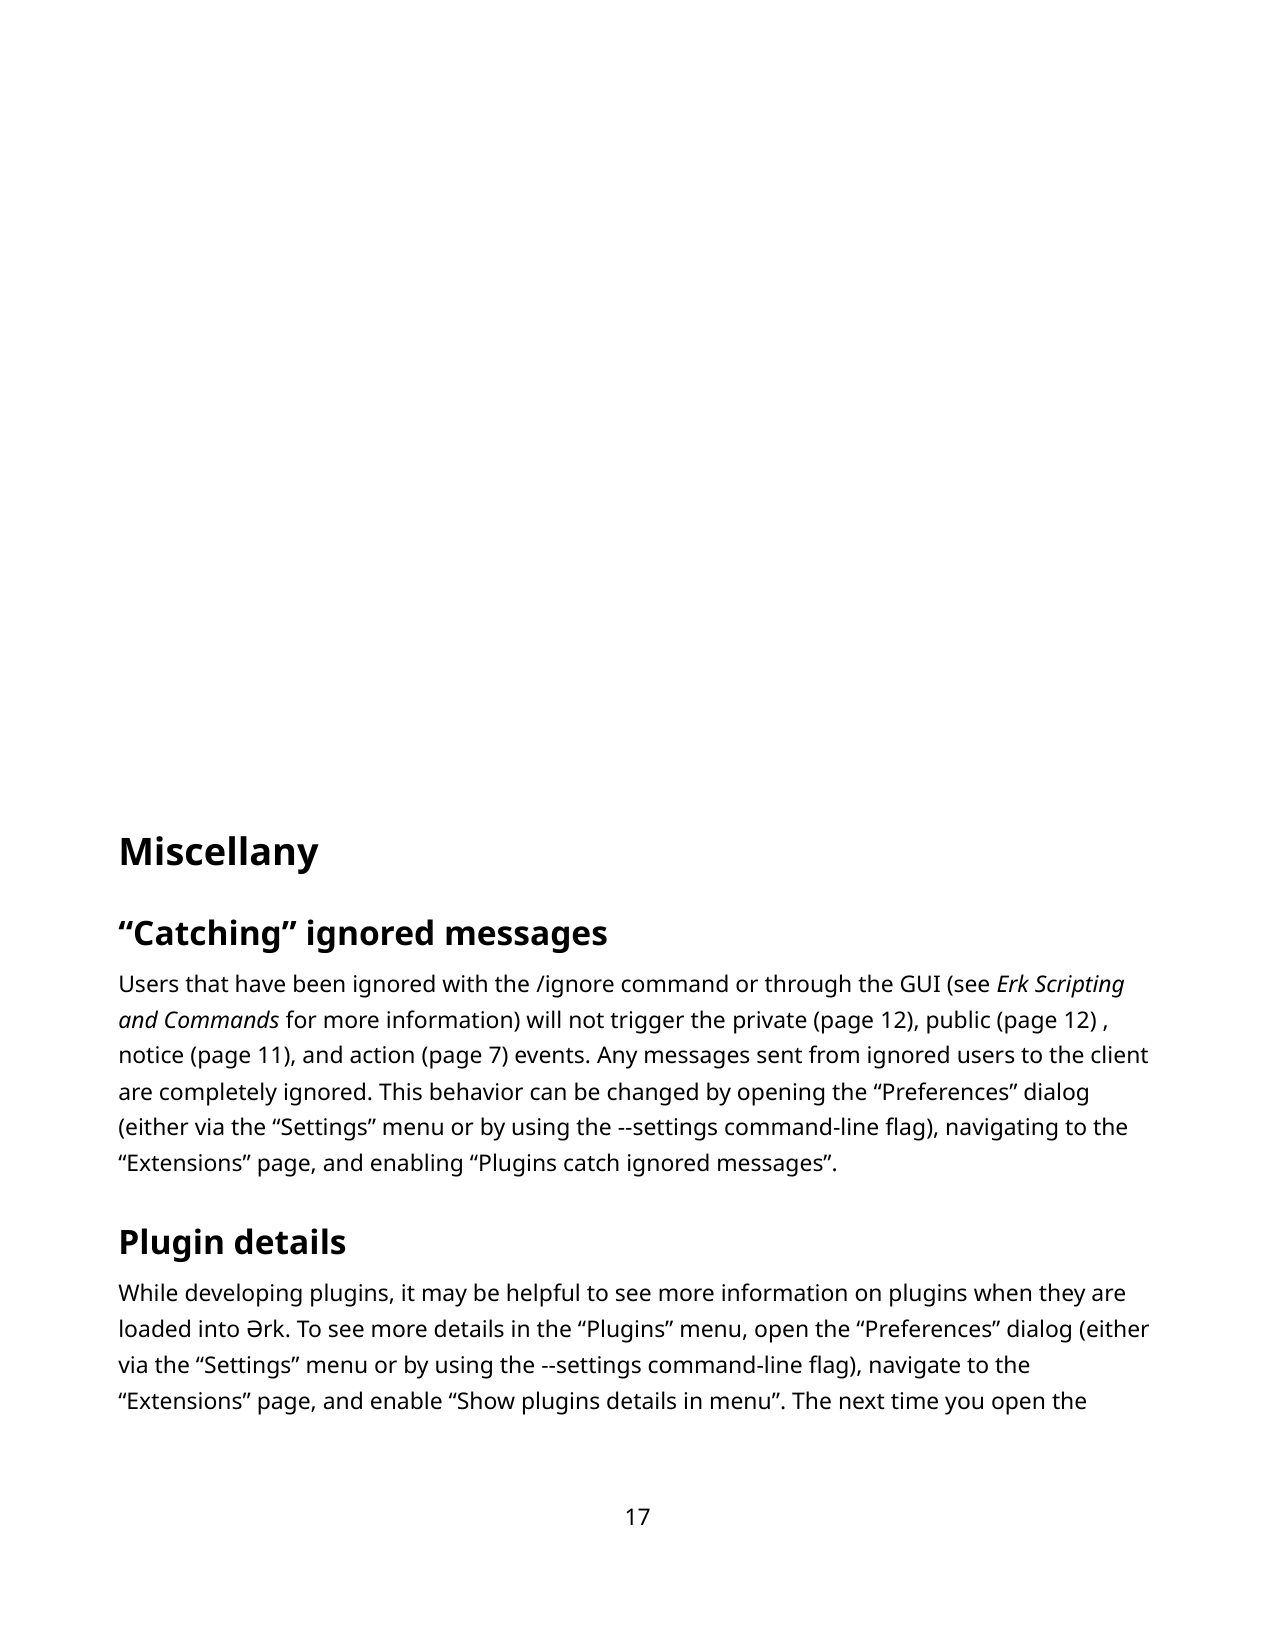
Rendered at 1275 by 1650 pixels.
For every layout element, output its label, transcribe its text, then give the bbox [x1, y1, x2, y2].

subtitle “Catching” ignored messages [118, 909, 1157, 955]
subtitle Plugin details [118, 1219, 1157, 1264]
subtitle Miscellany [118, 824, 1157, 876]
text While developing plugins, it may be helpful to see more information on plugins when they are loaded into Ərk. To see more details in the “Plugins” menu, open the “Preferences” dialog (either via the “Settings” menu or by using the --settings command-line flag), navigate to the “Extensions” page, and enable “Show plugins details in menu”. The next time you open the [118, 1277, 1157, 1416]
text Users that have been ignored with the /ignore command or through the GUI (see Erk Scripting and Commands for more information) will not trigger the private (page 11), public (page 11) , notice (page 10), and action (page 7) events. Any messages sent from ignored users to the client are completely ignored. This behavior can be changed by opening the “Preferences” dialog (either via the “Settings” menu or by using the --settings command-line flag), navigating to the “Extensions” page, and enabling “Plugins catch ignored messages”. [118, 968, 1157, 1178]
